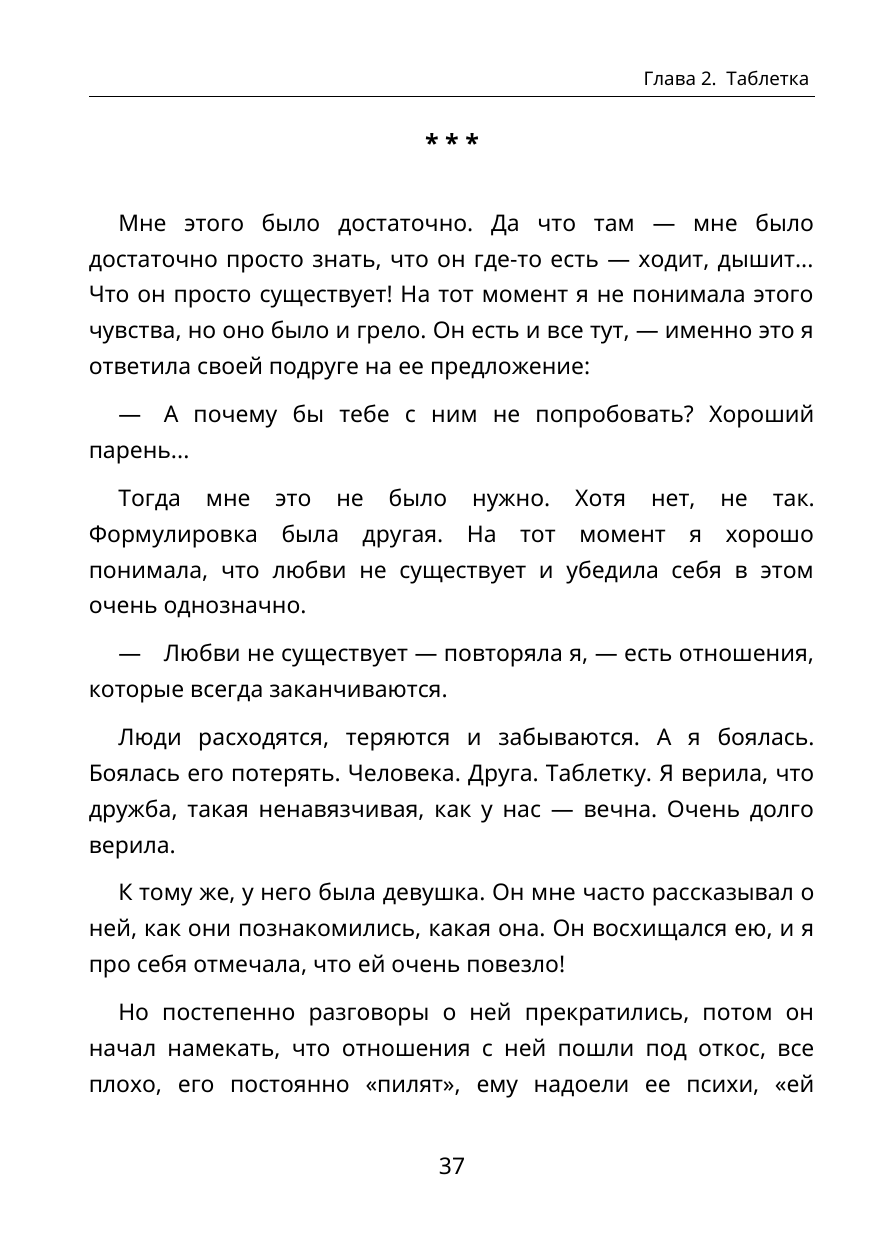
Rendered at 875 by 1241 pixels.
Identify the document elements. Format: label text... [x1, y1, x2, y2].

text Люди расходятся, теряются и забываются. А я боялась. Боялась его потерять. Человека. Друга. Таблетку. Я верила, что дружба, такая ненавязчивая, как у нас — вечна. Очень долго верила. [88, 721, 815, 860]
list Любви не существует — повторяла я, — есть отношения, которые всегда заканчиваются. [88, 637, 815, 704]
text Мне этого было достаточно. Да что там — мне было достаточно просто знать, что он где-то есть — ходит, дышит... Что он просто существует! На тот момент я не понимала этого чувства, но оно было и грело. Он есть и все тут, — именно это я ответила своей подруге на ее предложение: [88, 207, 815, 382]
list А почему бы тебе с ним не попробовать? Хороший парень... [88, 398, 815, 465]
subtitle * * * [88, 126, 815, 160]
text К тому же, у него была девушка. Он мне часто рассказывал о ней, как они познакомились, какая она. Он восхищался ею, и я про себя отмечала, что ей очень повезло! [88, 876, 815, 979]
text Но постепенно разговоры о ней прекратились, потом он начал намекать, что отношения с ней пошли под откос, все плохо, его постоянно «пилят», ему надоели ее психи, «ей [88, 996, 815, 1099]
text Тогда мне это не было нужно. Хотя нет, не так. Формулировка была другая. На тот момент я хорошо понимала, что любви не существует и убедила себя в этом очень однозначно. [88, 482, 815, 621]
